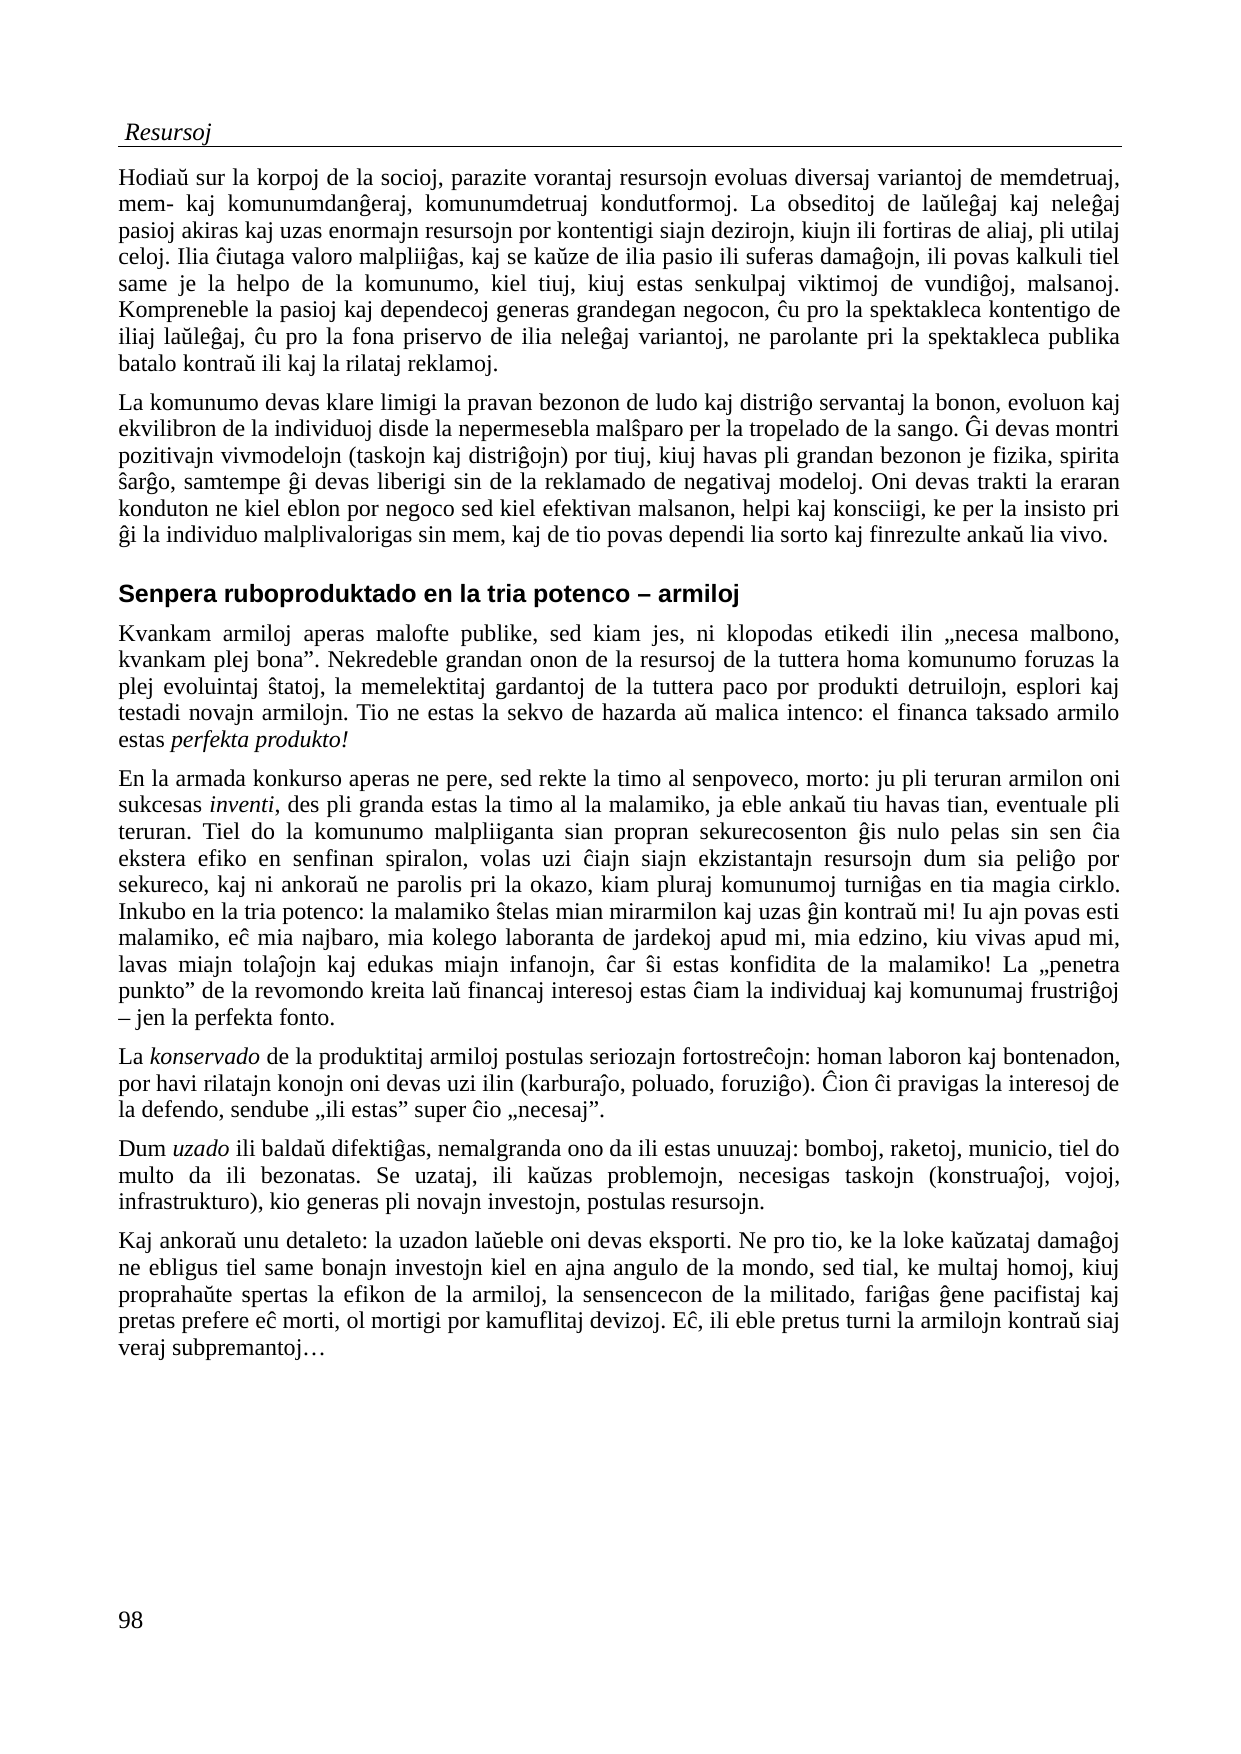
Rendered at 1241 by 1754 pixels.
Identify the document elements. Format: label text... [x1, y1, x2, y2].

text La konservado de la produktitaj armiloj postulas seriozajn fortostreĉojn: homan laboron kaj bontenadon, por havi rilatajn konojn oni devas uzi ilin (karburaĵo, poluado, foruziĝo). Ĉion ĉi pravigas la interesoj de la defendo, sendube „ili estas” super ĉio „necesaj”. [118, 1043, 1122, 1123]
text Kvankam armiloj aperas malofte publike, sed kiam jes, ni klopodas etikedi ilin „necesa malbono, kvankam plej bona”. Nekredeble grandan onon de la resursoj de la tuttera homa komunumo foruzas la plej evoluintaj ŝtatoj, la memelektitaj gardantoj de la tuttera paco por produkti detruilojn, esplori kaj testadi novajn armilojn. Tio ne estas la sekvo de hazarda aŭ malica intenco: el financa taksado armilo estas perfekta produkto! [118, 620, 1122, 752]
text Kaj ankoraŭ unu detaleto: la uzadon laŭeble oni devas eksporti. Ne pro tio, ke la loke kaŭzataj damaĝoj ne ebligus tiel same bonajn investojn kiel en ajna angulo de la mondo, sed tial, ke multaj homoj, kiuj proprahaŭte spertas la efikon de la armiloj, la sensencecon de la militado, fariĝas ĝene pacifistaj kaj pretas prefere eĉ morti, ol mortigi por kamuflitaj devizoj. Eĉ, ili eble pretus turni la armilojn kontraŭ siaj veraj subpremantoj… [118, 1227, 1122, 1360]
text La komunumo devas klare limigi la pravan bezonon de ludo kaj distriĝo servantaj la bonon, evoluon kaj ekvilibron de la individuoj disde la nepermesebla malŝparo per la tropelado de la sango. Ĝi devas montri pozitivajn vivmodelojn (taskojn kaj distriĝojn) por tiuj, kiuj havas pli grandan bezonon je fizika, spirita ŝarĝo, samtempe ĝi devas liberigi sin de la reklamado de negativaj modeloj. Oni devas trakti la eraran konduton ne kiel eblon por negoco sed kiel efektivan malsanon, helpi kaj konsciigi, ke per la insisto pri ĝi la individuo malplivalorigas sin mem, kaj de tio povas dependi lia sorto kaj finrezulte ankaŭ lia vivo. [118, 389, 1122, 548]
text Dum uzado ili baldaŭ difektiĝas, nemalgranda ono da ili estas unuuzaj: bomboj, raketoj, municio, tiel do multo da ili bezonatas. Se uzataj, ili kaŭzas problemojn, necesigas taskojn (konstruaĵoj, vojoj, infrastrukturo), kio generas pli novajn investojn, postulas resursojn. [118, 1135, 1122, 1215]
text Hodiaŭ sur la korpoj de la socioj, parazite vorantaj resursojn evoluas diversaj variantoj de memdetruaj, mem- kaj komunumdanĝeraj, komunumdetruaj kondutformoj. La obseditoj de laŭleĝaj kaj neleĝaj pasioj akiras kaj uzas enormajn resursojn por kontentigi siajn dezirojn, kiujn ili fortiras de aliaj, pli utilaj celoj. Ilia ĉiutaga valoro malpliiĝas, kaj se kaŭze de ilia pasio ili suferas damaĝojn, ili povas kalkuli tiel same je la helpo de la komunumo, kiel tiuj, kiuj estas senkulpaj viktimoj de vundiĝoj, malsanoj. Kompreneble la pasioj kaj dependecoj generas grandegan negocon, ĉu pro la spektakleca kontentigo de iliaj laŭleĝaj, ĉu pro la fona priservo de ilia neleĝaj variantoj, ne parolante pri la spektakleca publika batalo kontraŭ ili kaj la rilataj reklamoj. [118, 164, 1122, 376]
text En la armada konkurso aperas ne pere, sed rekte la timo al senpoveco, morto: ju pli teruran armilon oni sukcesas inventi, des pli granda estas la timo al la malamiko, ja eble ankaŭ tiu havas tian, eventuale pli teruran. Tiel do la komunumo malpliiganta sian propran sekurecosenton ĝis nulo pelas sin sen ĉia ekstera efiko en senfinan spiralon, volas uzi ĉiajn siajn ekzistantajn resursojn dum sia peliĝo por sekureco, kaj ni ankoraŭ ne parolis pri la okazo, kiam pluraj komunumoj turniĝas en tia magia cirklo. Inkubo en la tria potenco: la malamiko ŝtelas mian mirarmilon kaj uzas ĝin kontraŭ mi! Iu ajn povas esti malamiko, eĉ mia najbaro, mia kolego laboranta de jardekoj apud mi, mia edzino, kiu vivas apud mi, lavas miajn tolaĵojn kaj edukas miajn infanojn, ĉar ŝi estas konfidita de la malamiko! La „penetra punkto” de la revomondo kreita laŭ financaj interesoj estas ĉiam la individuaj kaj komunumaj frustriĝoj – jen la perfekta fonto. [118, 765, 1122, 1031]
subtitle Senpera ruboproduktado en la tria potenco – armiloj [118, 579, 1122, 607]
